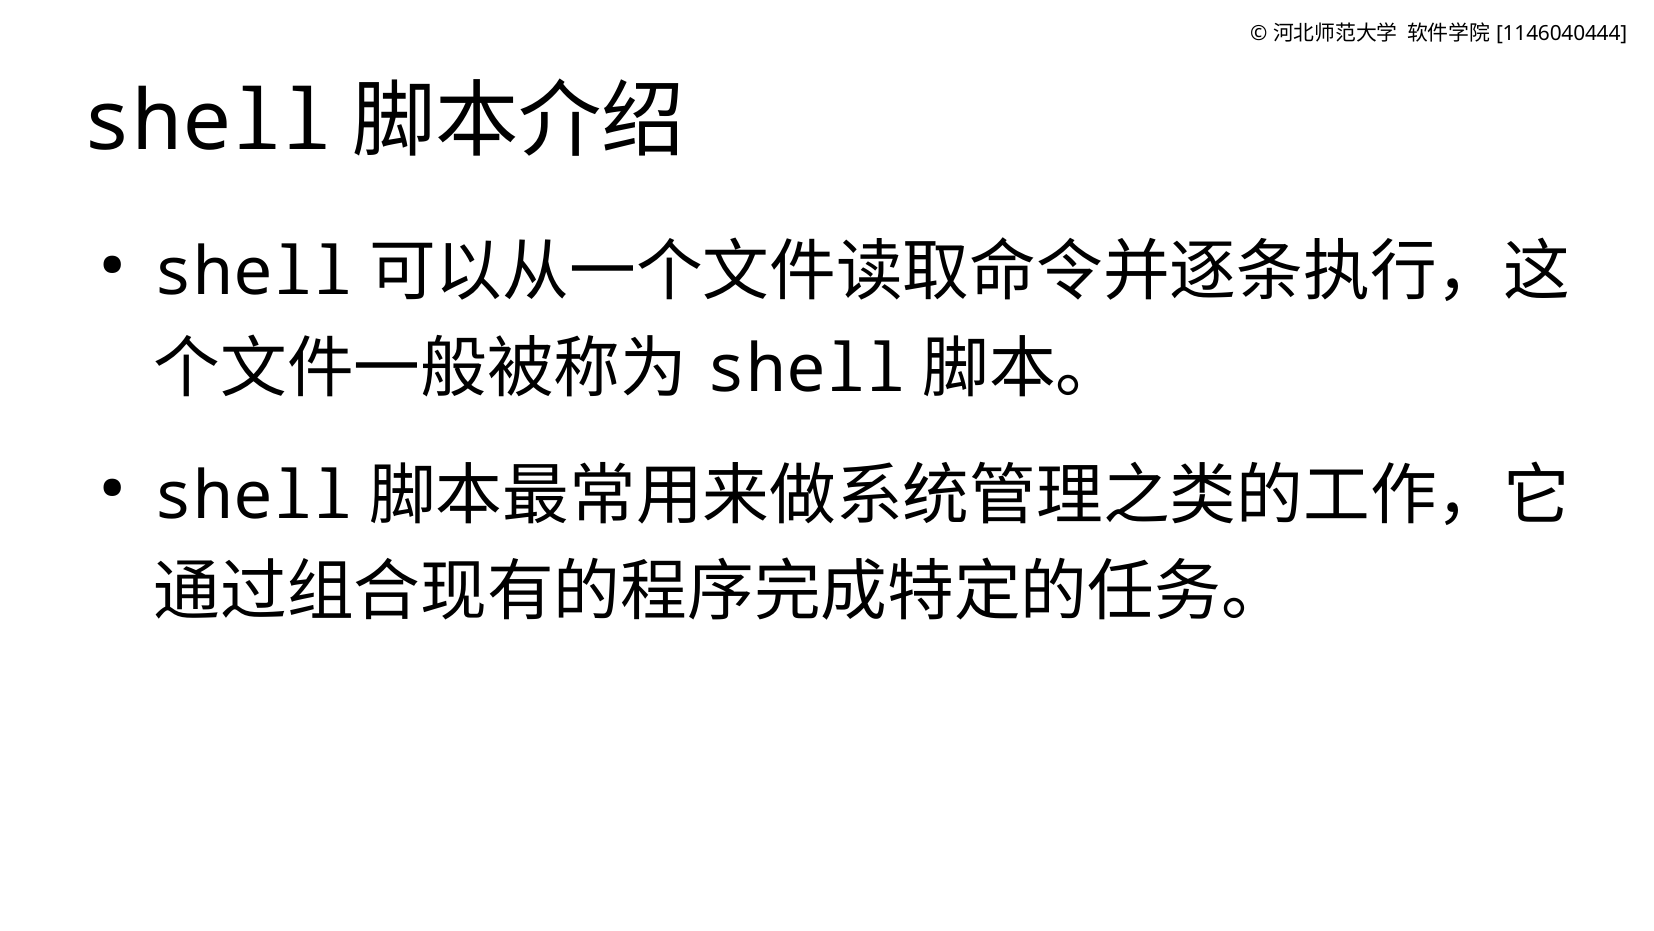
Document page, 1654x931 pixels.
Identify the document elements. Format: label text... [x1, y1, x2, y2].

list shell可以从一个文件读取命令并逐条执行，这个文件一般被称为shell脚本。 shell脚本最常用来做系统管理之类的工作，它通过组合现有的程序完成特定的任务。 [82, 217, 1571, 758]
title shell脚本介绍 [82, 37, 1571, 189]
